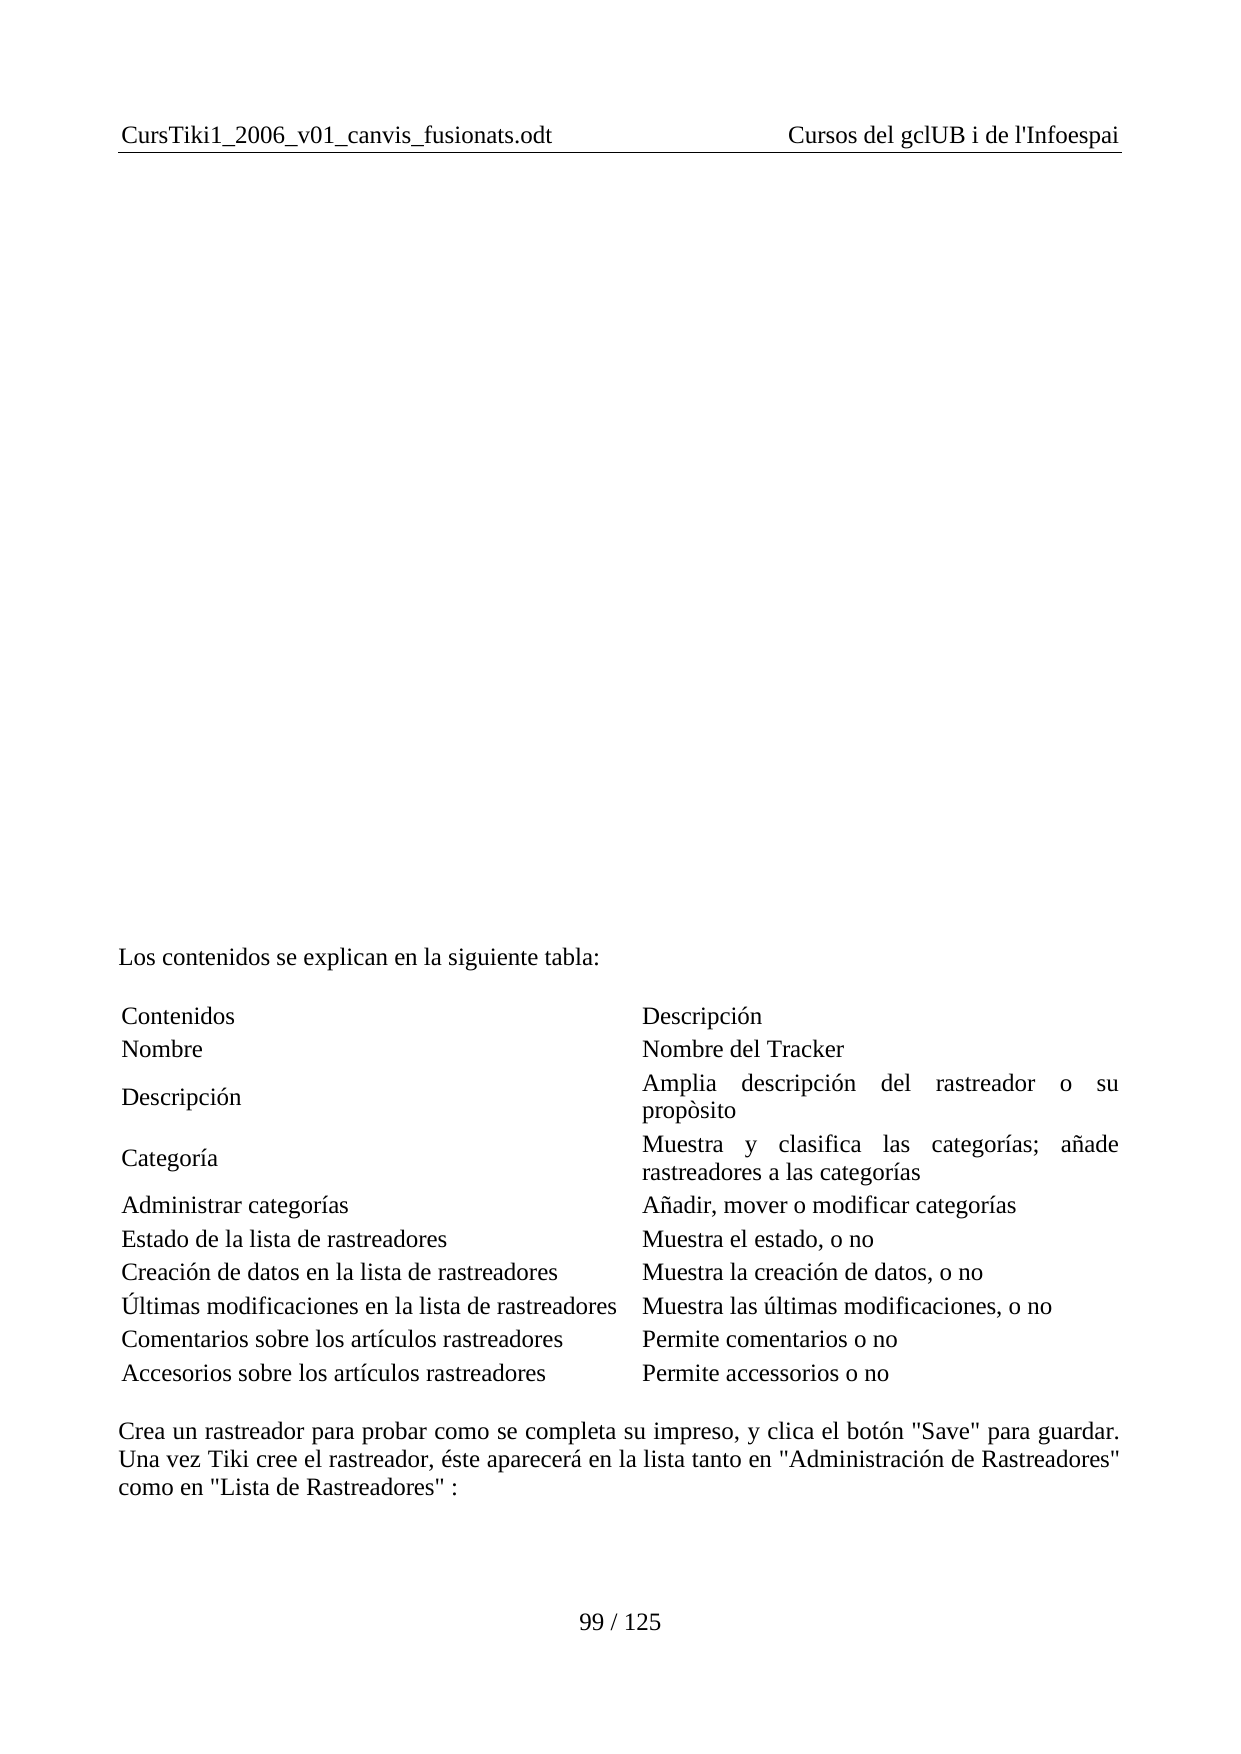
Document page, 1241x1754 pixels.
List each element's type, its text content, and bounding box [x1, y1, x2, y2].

table_cell Estado de la lista de rastreadores [118, 1222, 639, 1256]
table_cell Muestra la creación de datos, o no [639, 1256, 1122, 1289]
text [118, 181, 1122, 209]
table_cell Muestra el estado, o no [639, 1222, 1122, 1256]
table_cell Añadir, mover o modificar categorías [639, 1189, 1122, 1222]
table_cell Permite comentarios o no [639, 1323, 1122, 1356]
table_cell Últimas modificaciones en la lista de rastreadores [118, 1289, 639, 1323]
text Los contenidos se explican en la siguiente tabla: [118, 916, 1122, 971]
table_cell Creación de datos en la lista de rastreadores [118, 1256, 639, 1289]
table_cell Muestra y clasifica las categorías; añade rastreadores a las categorías [639, 1127, 1122, 1188]
table_cell Permite accessorios o no [639, 1356, 1122, 1390]
table_cell Nombre del Tracker [639, 1033, 1122, 1066]
table_cell Muestra las últimas modificaciones, o no [639, 1289, 1122, 1323]
table_cell Administrar categorías [118, 1189, 639, 1222]
table_cell Comentarios sobre los artículos rastreadores [118, 1323, 639, 1356]
text Crea un rastreador para probar como se completa su impreso, y clica el botón "Save" para guardar. Una vez Tiki cree el rastreador, éste aparecerá en la lista tanto en "Administración de Rastreadores" como en "Lista de Rastreadores" : [118, 1417, 1122, 1528]
table_cell Nombre [118, 1033, 639, 1066]
table_cell Descripción [118, 1066, 639, 1127]
table_header Descripción [639, 999, 1122, 1032]
table_cell Accesorios sobre los artículos rastreadores [118, 1356, 639, 1390]
table_header Contenidos [118, 999, 639, 1032]
table_cell Amplia descripción del rastreador o su propòsito [639, 1066, 1122, 1127]
table_cell Categoría [118, 1127, 639, 1188]
